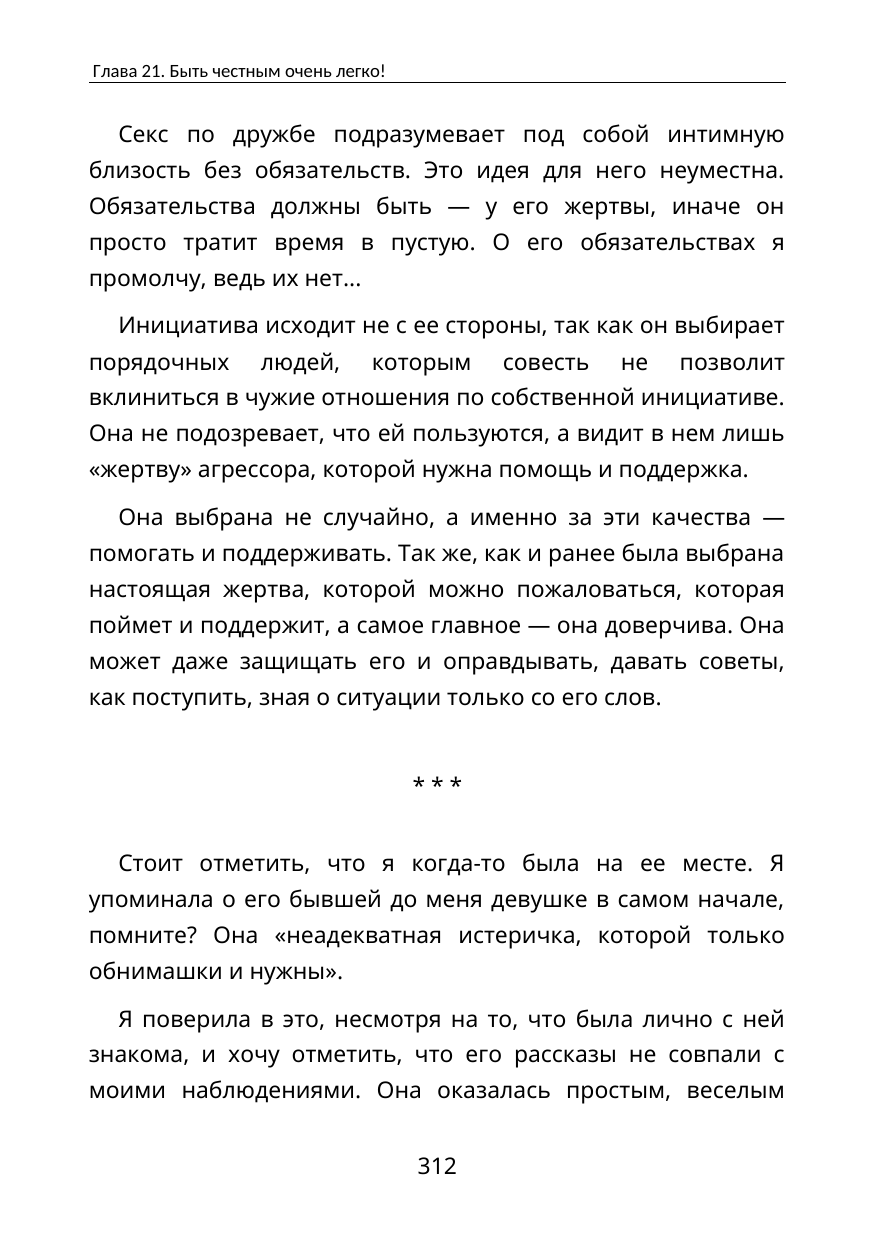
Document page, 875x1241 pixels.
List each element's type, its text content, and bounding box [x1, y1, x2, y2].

text Инициатива исходит не с ее стороны, так как он выбирает порядочных людей, которым совесть не позволит вклиниться в чужие отношения по собственной инициативе. Она не подозревает, что ей пользуются, а видит в нем лишь «жертву» агрессора, которой нужна помощь и поддержка. [88, 309, 786, 484]
text Я поверила в это, несмотря на то, что была лично с ней знакома, и хочу отметить, что его рассказы не совпали с моими наблюдениями. Она оказалась простым, веселым [88, 1002, 786, 1106]
subtitle * * * [88, 770, 786, 801]
text Она выбрана не случайно, а именно за эти качества — помогать и поддерживать. Так же, как и ранее была выбрана настоящая жертва, которой можно пожаловаться, которая поймет и поддержит, а самое главное — она доверчива. Она может даже защищать его и оправдывать, давать советы, как поступить, зная о ситуации только со его слов. [88, 501, 786, 712]
text Секс по дружбе подразумевает под собой интимную близость без обязательств. Это идея для него неуместна. Обязательства должны быть — у его жертвы, иначе он просто тратит время в пустую. О его обязательствах я промолчу, ведь их нет... [88, 118, 786, 293]
text Стоит отметить, что я когда-то была на ее месте. Я упоминала о его бывшей до меня девушке в самом начале, помните? Она «неадекватная истеричка, которой только обнимашки и нужны». [88, 847, 786, 986]
